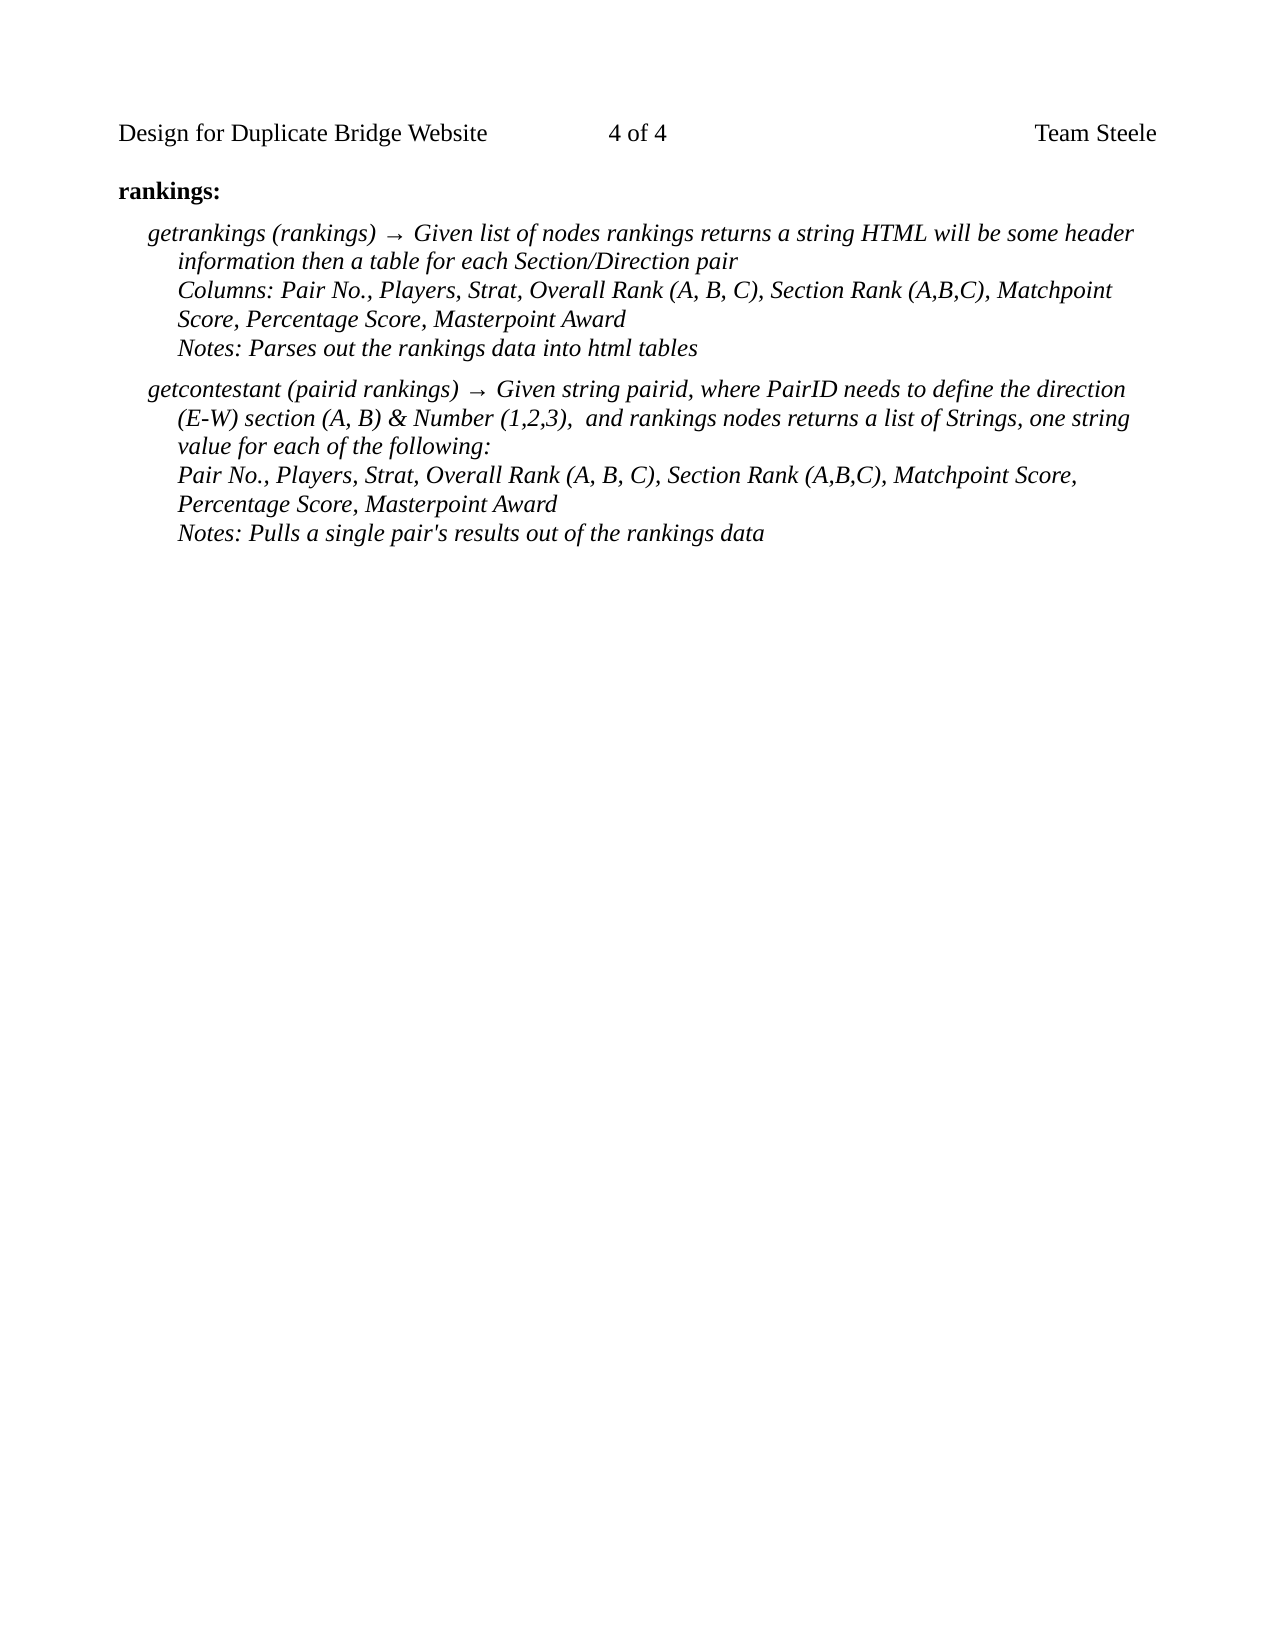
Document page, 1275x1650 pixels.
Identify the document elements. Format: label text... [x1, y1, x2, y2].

text rankings: [118, 176, 1157, 205]
text getcontestant (pairid rankings) → Given string pairid, where PairID needs to define the direction (E-W) section (A, B) & Number (1,2,3), and rankings nodes returns a list of Strings, one string value for each of the following: Pair No., Players, Strat, Overall Rank (A, B, C), Section Rank (A,B,C), Matchpoint Score, Percentage Score, Masterpoint Award Notes: Pulls a single pair's results out of the rankings data [148, 374, 1157, 546]
text getrankings (rankings) → Given list of nodes rankings returns a string HTML will be some header information then a table for each Section/Direction pair Columns: Pair No., Players, Strat, Overall Rank (A, B, C), Section Rank (A,B,C), Matchpoint Score, Percentage Score, Masterpoint Award Notes: Parses out the rankings data into html tables [148, 218, 1157, 361]
